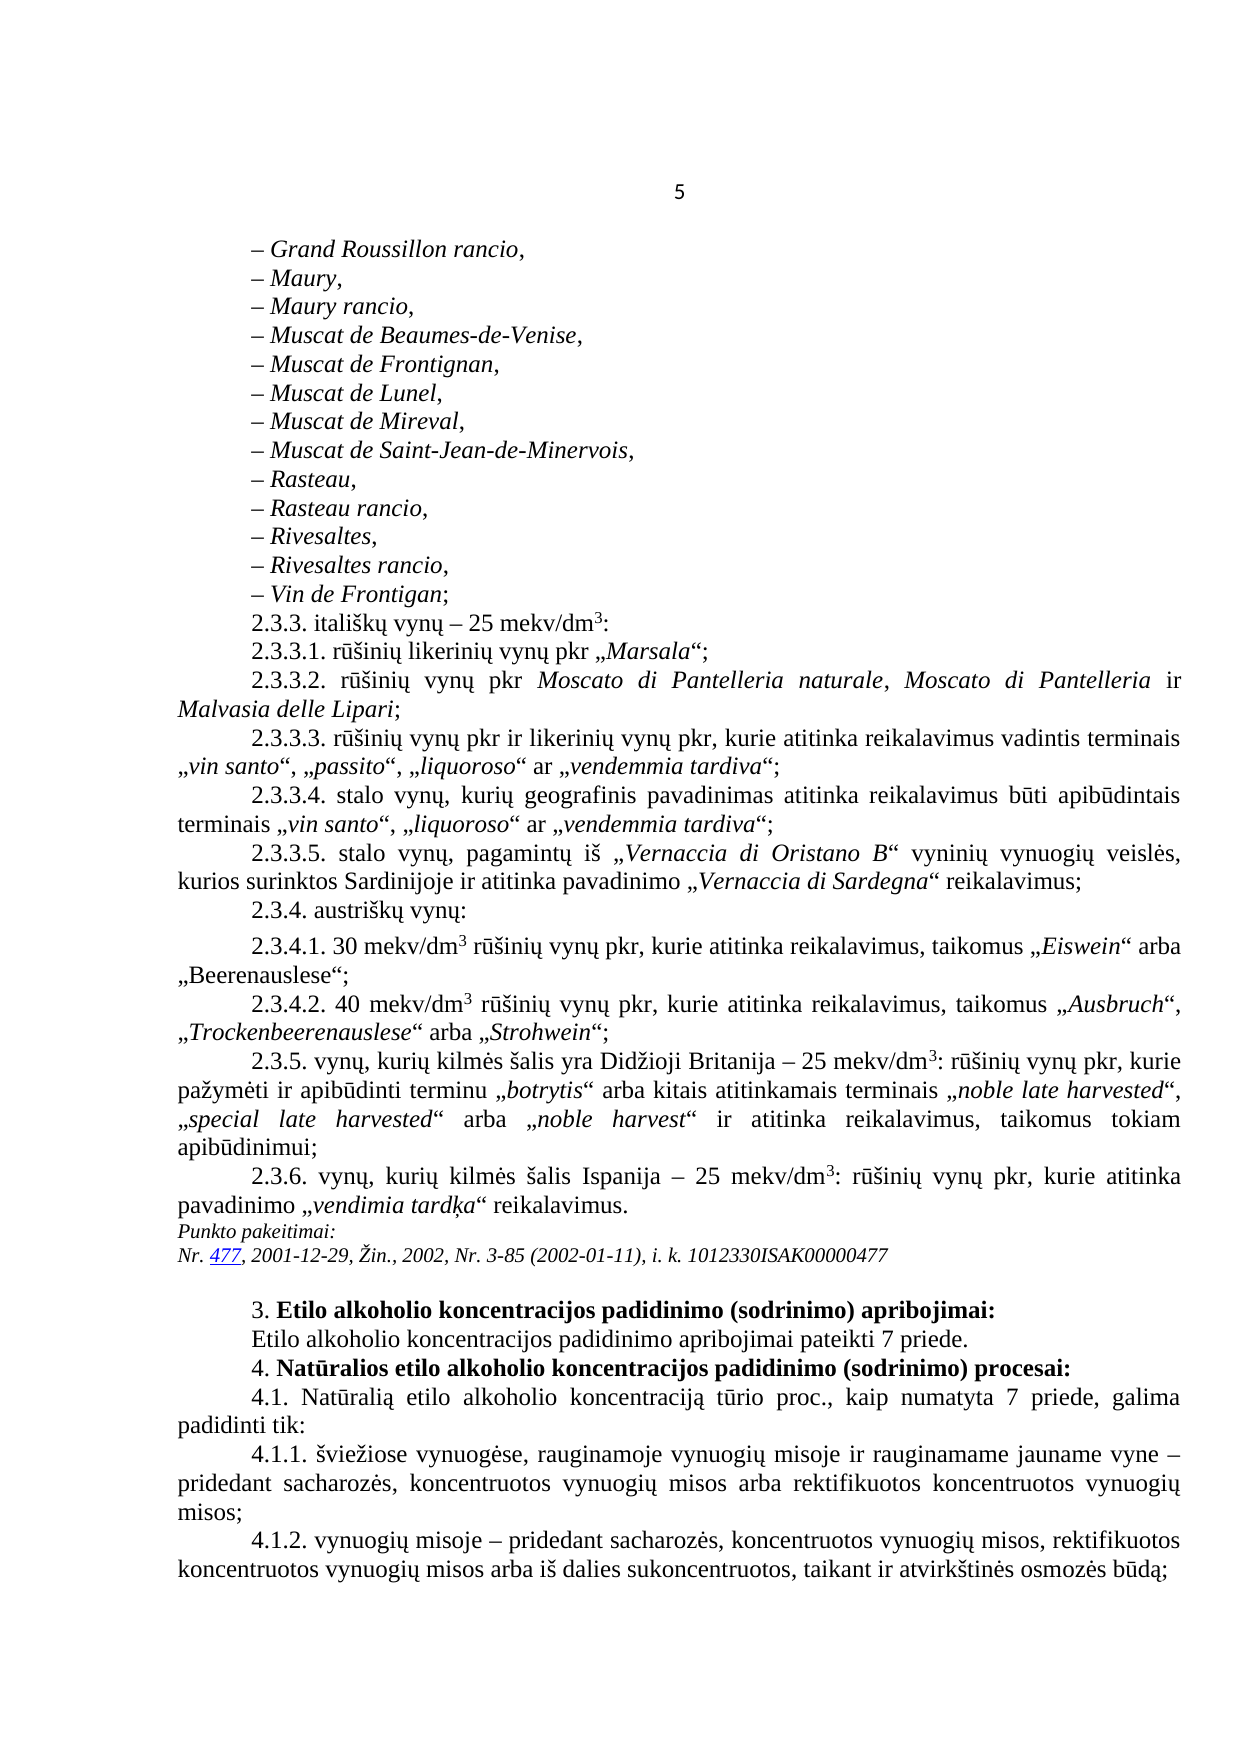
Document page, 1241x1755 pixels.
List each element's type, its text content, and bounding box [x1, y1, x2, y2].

text Punkto pakeitimai: [177, 1219, 1181, 1243]
text 2.3.3.3. rūšinių vynų pkr ir likerinių vynų pkr, kurie atitinka reikalavimus vadintis terminais „vin santo“, „passito“, „liquoroso“ ar „vendemmia tardiva“; [177, 723, 1181, 780]
text – Muscat de Mireval, [177, 406, 1181, 435]
text 4. Natūralios etilo alkoholio koncentracijos padidinimo (sodrinimo) procesai: [177, 1353, 1181, 1382]
text – Vin de Frontigan; [177, 579, 1181, 608]
text 2.3.6. vynų, kurių kilmės šalis Ispanija – 25 mekv/dm3: rūšinių vynų pkr, kurie atitinka pavadinimo „vendimia tardķa“ reikalavimus. [177, 1161, 1181, 1219]
text – Rasteau rancio, [177, 493, 1181, 521]
text Nr. 477, 2001-12-29, Žin., 2002, Nr. 3-85 (2002-01-11), i. k. 1012330ISAK00000477 [177, 1243, 1181, 1267]
text – Muscat de Saint-Jean-de-Minervois, [177, 435, 1181, 464]
text – Muscat de Lunel, [177, 378, 1181, 406]
text 4.1.1. šviežiose vynuogėse, rauginamoje vynuogių misoje ir rauginamame jauname vyne – pridedant sacharozės, koncentruotos vynuogių misos arba rektifikuotos koncentruotos vynuogių misos; [177, 1439, 1181, 1526]
text – Maury rancio, [177, 291, 1181, 320]
text 2.3.3. itališkų vynų – 25 mekv/dm3: [177, 608, 1181, 636]
text 2.3.5. vynų, kurių kilmės šalis yra Didžioji Britanija – 25 mekv/dm3: rūšinių vynų pkr, kurie pažymėti ir apibūdinti terminu „botrytis“ arba kitais atitinkamais terminais „noble late harvested“, „special late harvested“ arba „noble harvest“ ir atitinka reikalavimus, taikomus tokiam apibūdinimui; [177, 1046, 1181, 1161]
text – Rivesaltes rancio, [177, 550, 1181, 579]
text Etilo alkoholio koncentracijos padidinimo apribojimai pateikti 7 priede. [177, 1324, 1181, 1353]
text 2.3.3.5. stalo vynų, pagamintų iš „Vernaccia di Oristano B“ vyninių vynuogių veislės, kurios surinktos Sardinijoje ir atitinka pavadinimo „Vernaccia di Sardegna“ reikalavimus; [177, 838, 1181, 895]
text 2.3.3.1. rūšinių likerinių vynų pkr „Marsala“; [177, 636, 1181, 665]
text 2.3.3.2. rūšinių vynų pkr Moscato di Pantelleria naturale, Moscato di Pantelleria ir Malvasia delle Lipari; [177, 665, 1181, 723]
text – Maury, [177, 263, 1181, 291]
text – Muscat de Beaumes-de-Venise, [177, 320, 1181, 349]
text 4.1.2. vynuogių misoje – pridedant sacharozės, koncentruotos vynuogių misos, rektifikuotos koncentruotos vynuogių misos arba iš dalies sukoncentruotos, taikant ir atvirkštinės osmozės būdą; [177, 1526, 1181, 1583]
text 2.3.4.2. 40 mekv/dm3 rūšinių vynų pkr, kurie atitinka reikalavimus, taikomus „Ausbruch“, „Trockenbeerenauslese“ arba „Strohwein“; [177, 989, 1181, 1046]
text – Rivesaltes, [177, 521, 1181, 550]
text – Muscat de Frontignan, [177, 349, 1181, 378]
text 2.3.3.4. stalo vynų, kurių geografinis pavadinimas atitinka reikalavimus būti apibūdintais terminais „vin santo“, „liquoroso“ ar „vendemmia tardiva“; [177, 780, 1181, 838]
text 4.1. Natūralią etilo alkoholio koncentraciją tūrio proc., kaip numatyta 7 priede, galima padidinti tik: [177, 1382, 1181, 1439]
text 2.3.4.1. 30 mekv/dm3 rūšinių vynų pkr, kurie atitinka reikalavimus, taikomus „Eiswein“ arba „Beerenauslese“; [177, 924, 1181, 989]
text 2.3.4. austriškų vynų: [177, 895, 1181, 924]
text – Grand Roussillon rancio, [177, 234, 1181, 263]
text 3. Etilo alkoholio koncentracijos padidinimo (sodrinimo) apribojimai: [177, 1296, 1181, 1324]
text – Rasteau, [177, 464, 1181, 493]
